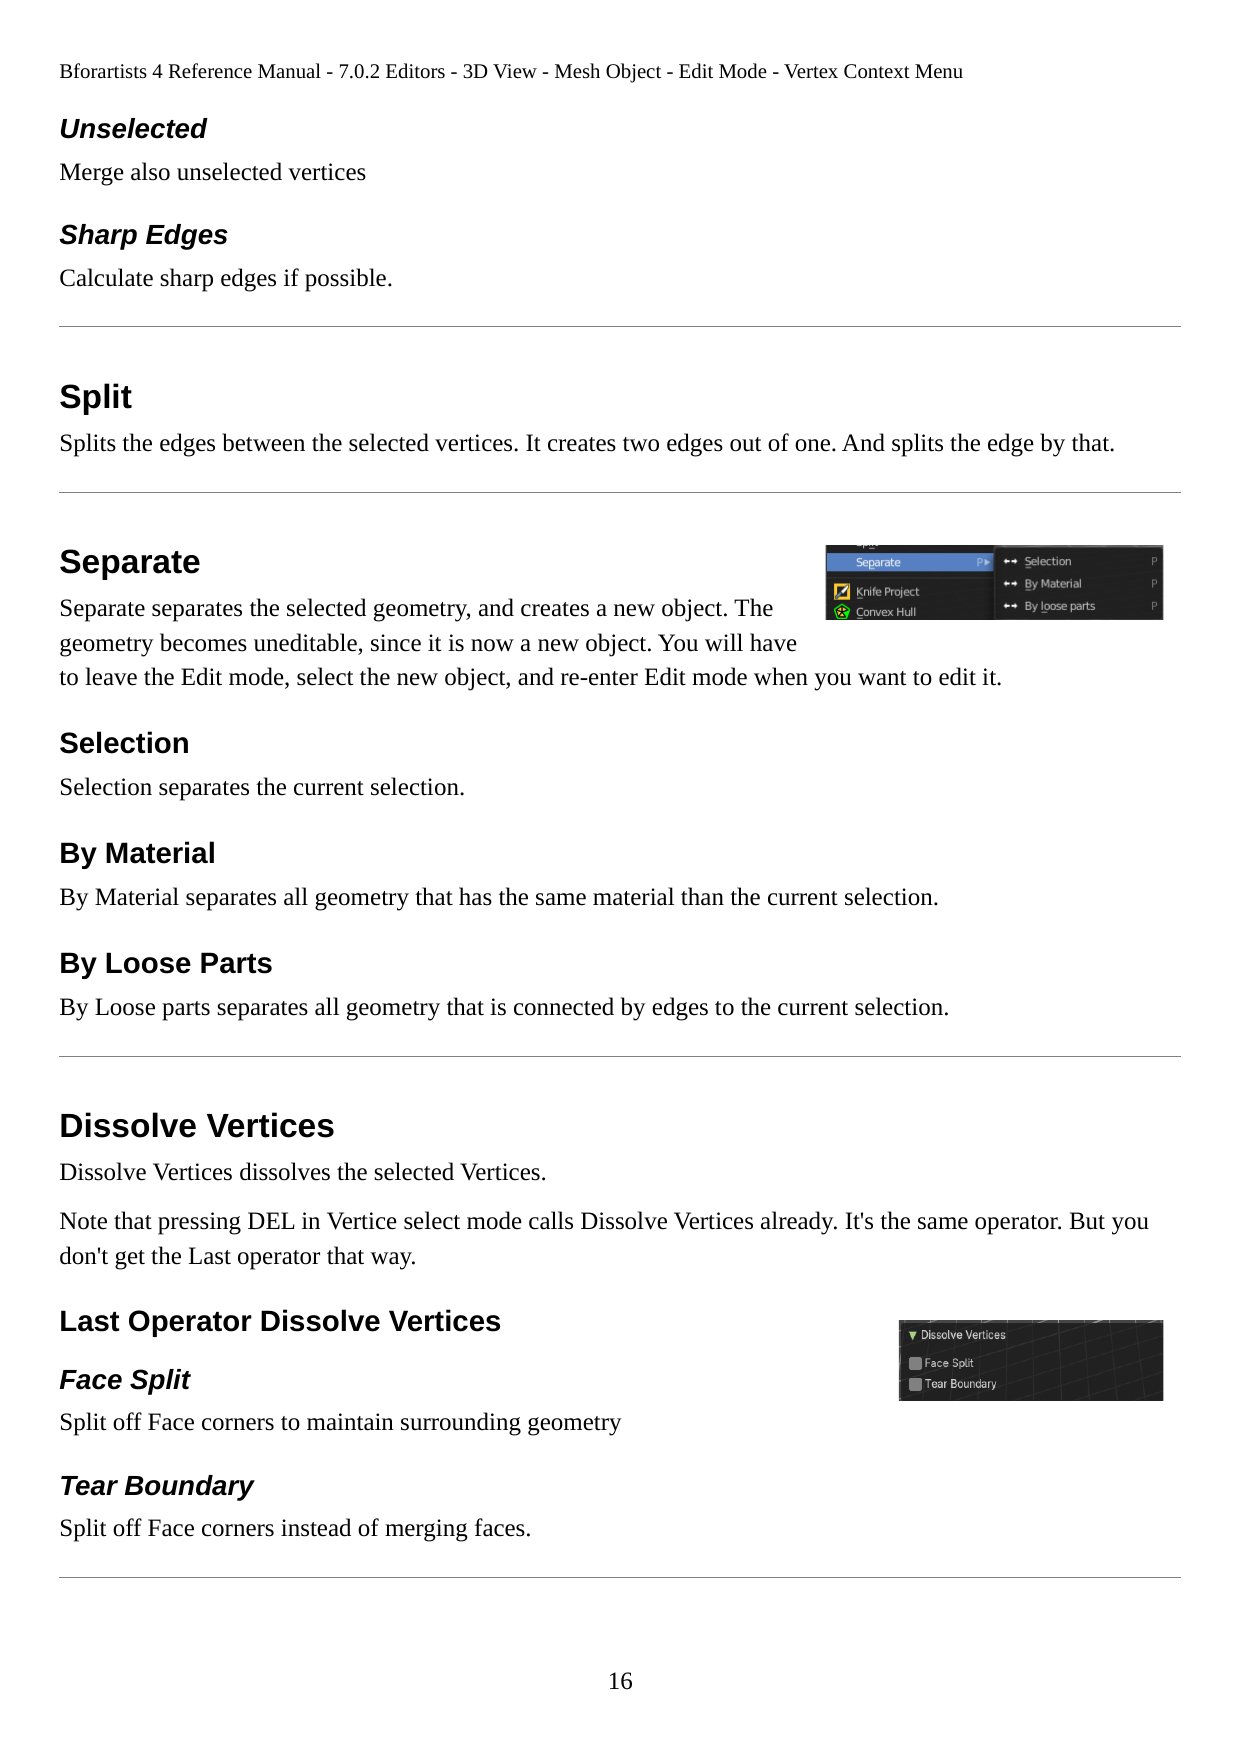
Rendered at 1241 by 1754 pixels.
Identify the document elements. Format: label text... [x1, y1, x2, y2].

subtitle By Material [59, 836, 1181, 869]
text Merge also unselected vertices [59, 157, 1181, 186]
subtitle Separate [59, 542, 1181, 581]
subtitle Sharp Edges [59, 218, 1181, 250]
text Splits the edges between the selected vertices. It creates two edges out of one. And splits the edge by that. [59, 428, 1181, 457]
subtitle Selection [59, 726, 1181, 760]
subtitle [1164, 1363, 1181, 1395]
subtitle Tear Boundary [59, 1469, 1181, 1501]
picture [825, 545, 1164, 620]
text Note that pressing DEL in Vertice select mode calls Dissolve Vertices already. It's the same operator. But you don't get the Last operator that way. [59, 1206, 1181, 1269]
text Split off Face corners to maintain surrounding geometry [59, 1407, 1181, 1436]
subtitle Face Split [59, 1363, 898, 1395]
subtitle Split [59, 377, 1181, 416]
subtitle Last Operator Dissolve Vertices [59, 1304, 1181, 1338]
picture [898, 1320, 1164, 1401]
text Calculate sharp edges if possible. [59, 263, 1181, 292]
subtitle Unselected [59, 113, 1181, 144]
text Split off Face corners instead of merging faces. [59, 1513, 1181, 1542]
text Dissolve Vertices dissolves the selected Vertices. [59, 1157, 1181, 1186]
text By Loose parts separates all geometry that is connected by edges to the current selection. [59, 992, 1181, 1021]
text Selection separates the current selection. [59, 772, 1181, 801]
text By Material separates all geometry that has the same material than the current selection. [59, 882, 1181, 911]
subtitle By Loose Parts [59, 946, 1181, 979]
subtitle Dissolve Vertices [59, 1106, 1181, 1145]
text Separate separates the selected geometry, and creates a new object. The geometry becomes uneditable, since it is now a new object. You will have to leave the Edit mode, select the new object, and re-enter Edit mode when you want to edit it. [59, 593, 1181, 691]
